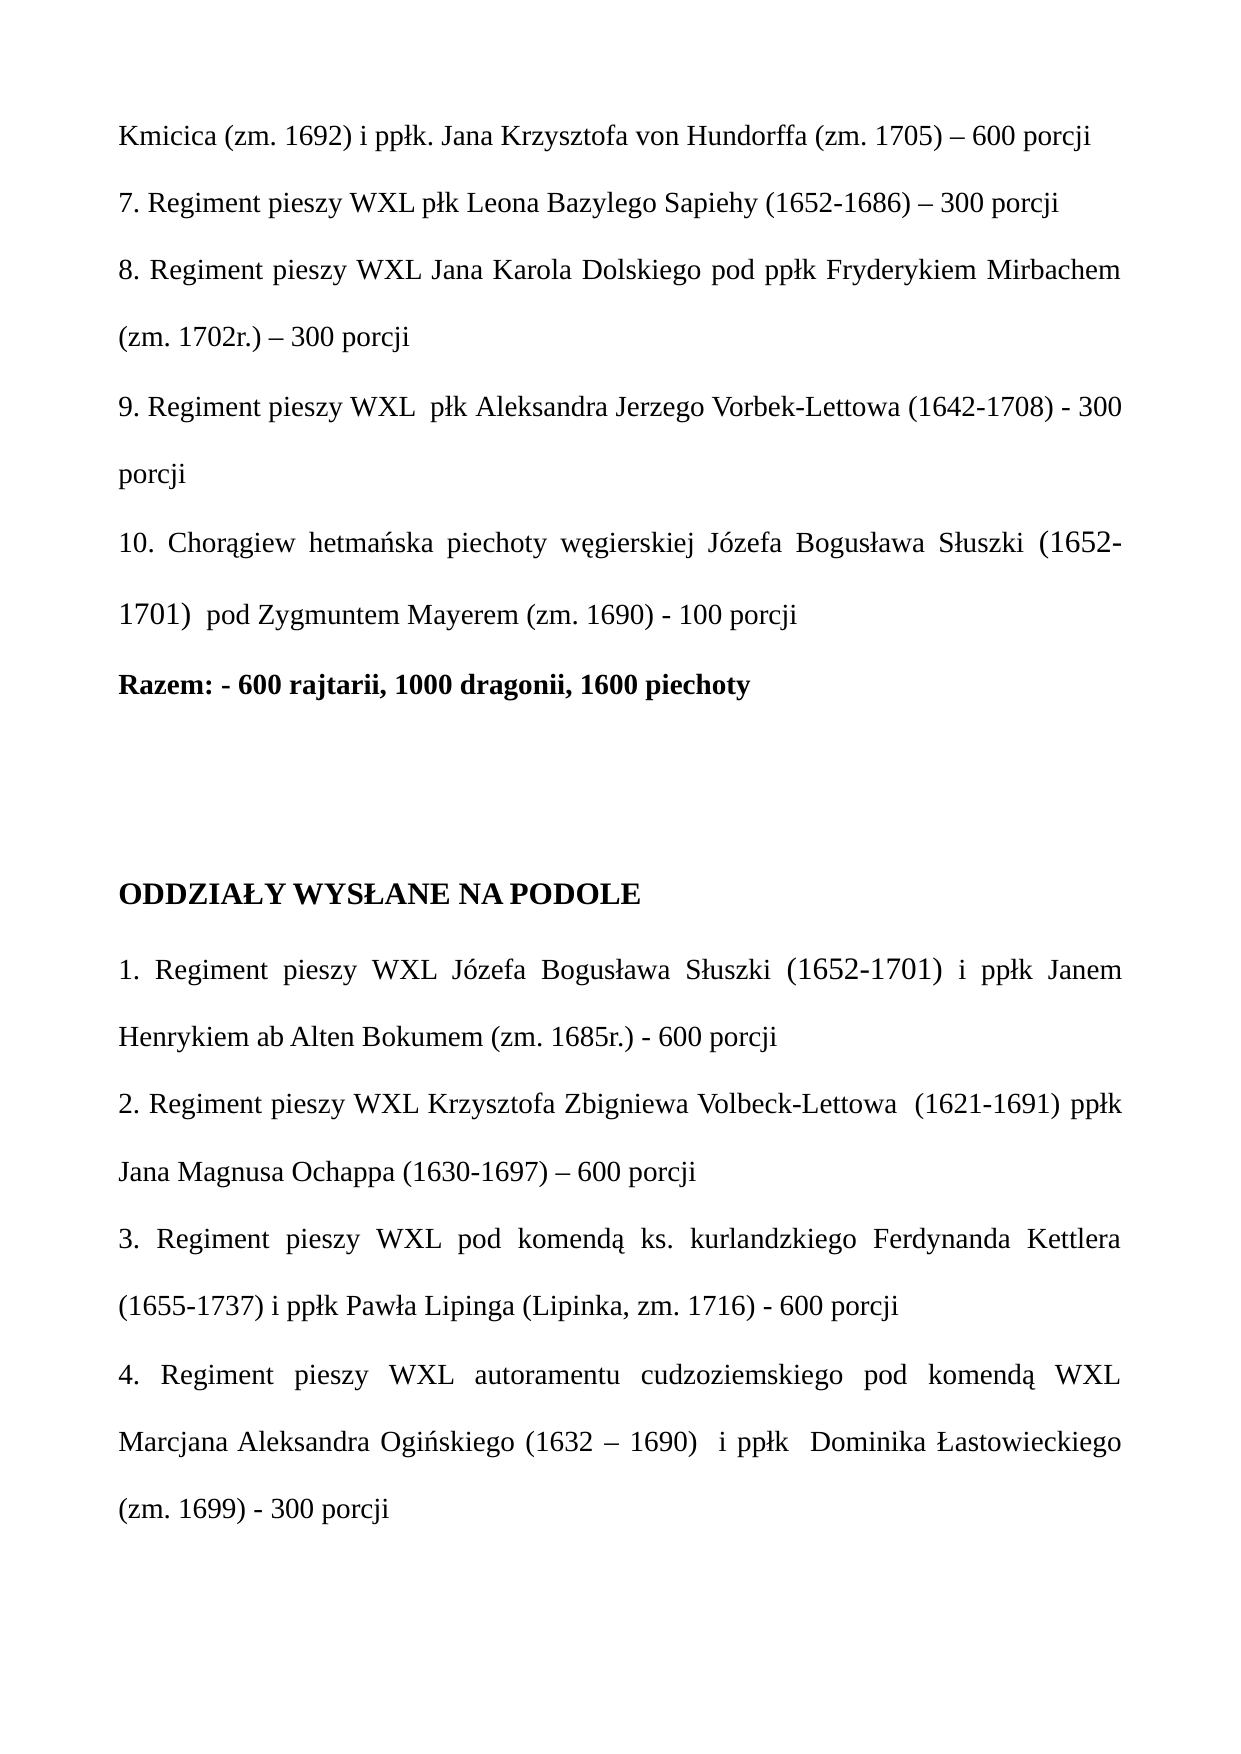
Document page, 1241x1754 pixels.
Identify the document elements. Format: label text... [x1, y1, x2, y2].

text ODDZIAŁY WYSŁANE NA PODOLE [118, 876, 1122, 912]
text 8. Regiment pieszy WXL Jana Karola Dolskiego pod ppłk Fryderykiem Mirbachem (zm. 1702r.) – 300 porcji [118, 252, 1122, 353]
list 1. Regiment pieszy WXL Józefa Bogusława Słuszki (1652-1701) i ppłk Janem Henrykiem ab Alten Bokumem (zm. 1685r.) - 600 porcji [118, 950, 1122, 1053]
text 10. Chorągiew hetmańska piechoty węgierskiej Józefa Bogusława Słuszki (1652-1701) pod Zygmuntem Mayerem (zm. 1690) - 100 porcji [118, 523, 1122, 631]
text Razem: - 600 rajtarii, 1000 dragonii, 1600 piechoty [118, 667, 1122, 700]
text 3. Regiment pieszy WXL pod komendą ks. kurlandzkiego Ferdynanda Kettlera (1655-1737) i ppłk Pawła Lipinga (Lipinka, zm. 1716) - 600 porcji [118, 1221, 1122, 1321]
text 4. Regiment pieszy WXL autoramentu cudzoziemskiego pod komendą WXL Marcjana Aleksandra Ogińskiego (1632 – 1690) i ppłk Dominika Łastowieckiego (zm. 1699) - 300 porcji [118, 1357, 1122, 1525]
text 9. Regiment pieszy WXL płk Aleksandra Jerzego Vorbek-Lettowa (1642-1708) - 300 porcji [118, 389, 1122, 489]
list Kmicica (zm. 1692) i ppłk. Jana Krzysztofa von Hundorffa (zm. 1705) – 600 porcji [118, 118, 1122, 152]
text 7. Regiment pieszy WXL płk Leona Bazylego Sapiehy (1652-1686) – 300 porcji [118, 185, 1122, 219]
list 2. Regiment pieszy WXL Krzysztofa Zbigniewa Volbeck-Lettowa (1621-1691) ppłk Jana Magnusa Ochappa (1630-1697) – 600 porcji [118, 1087, 1122, 1187]
